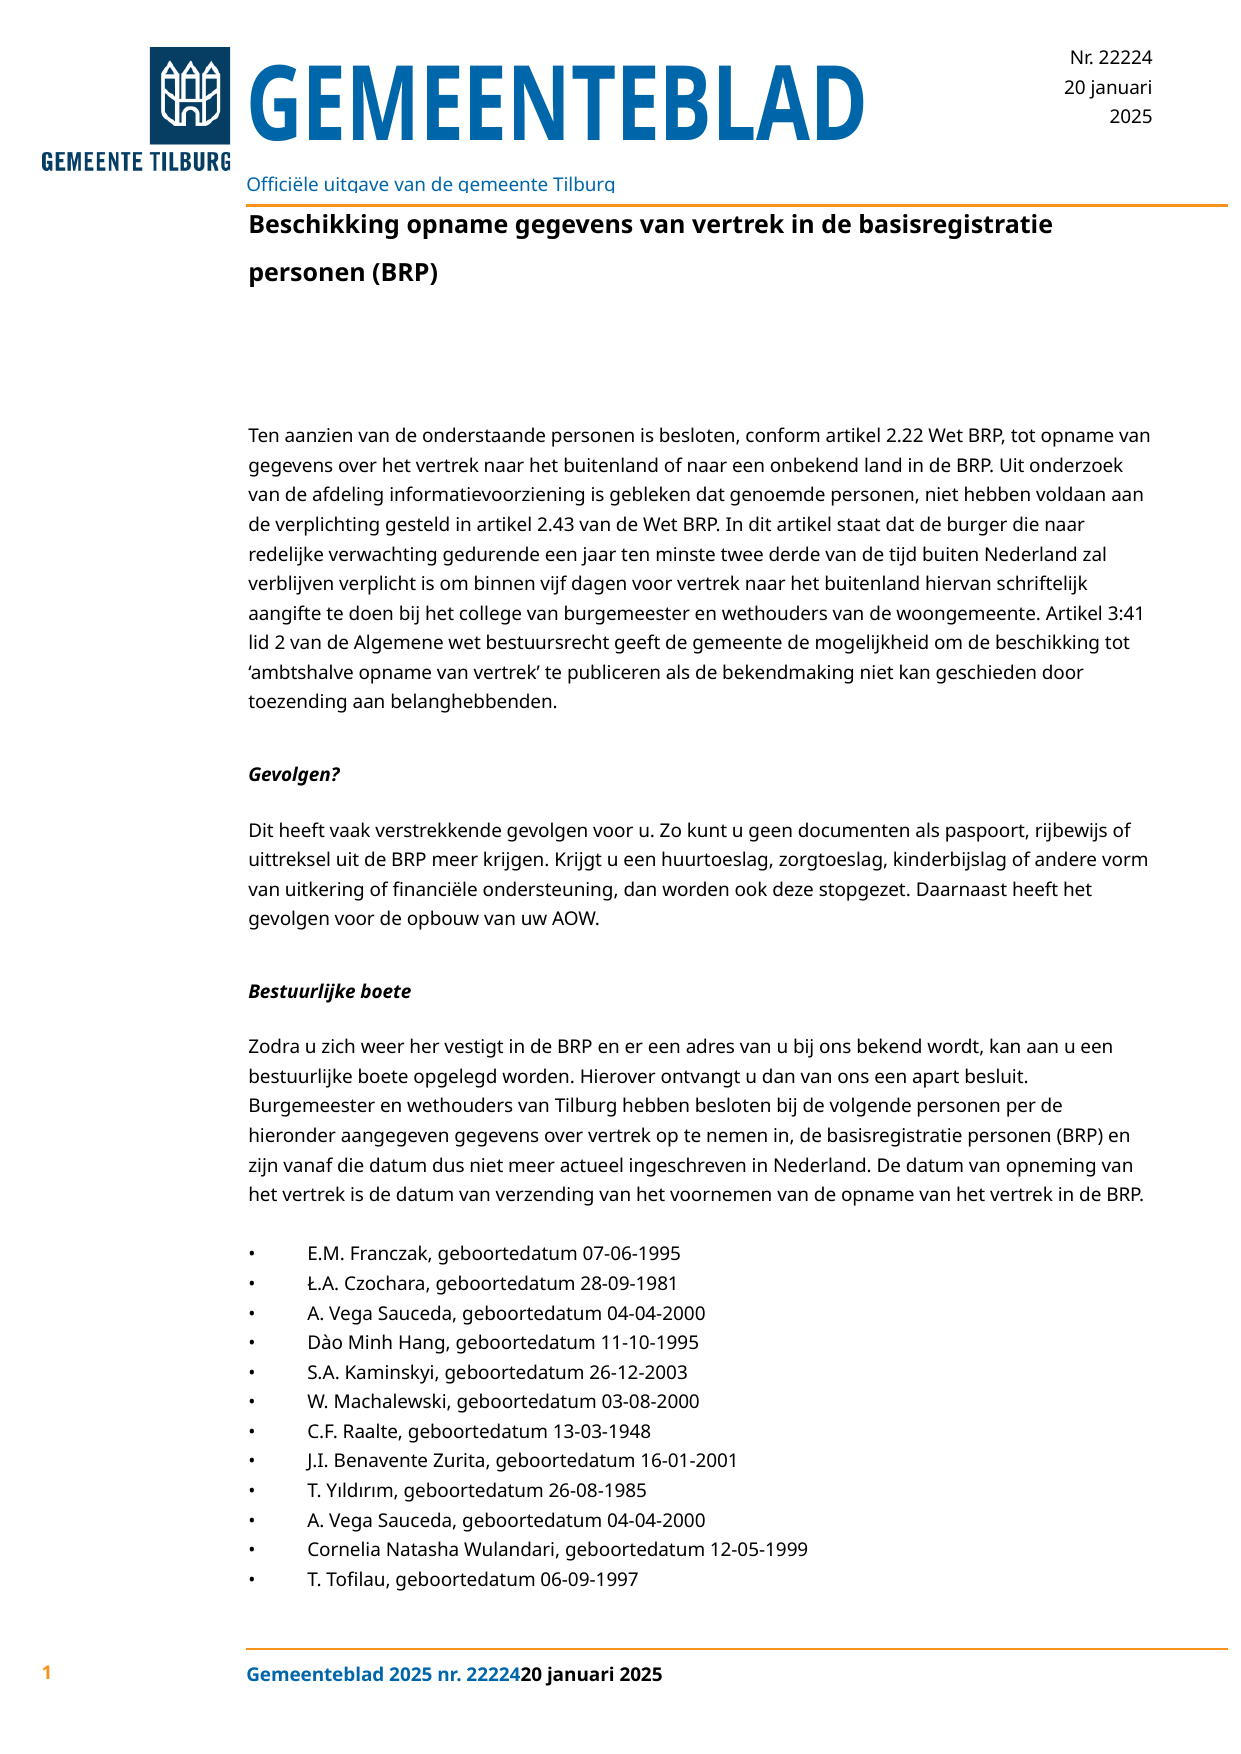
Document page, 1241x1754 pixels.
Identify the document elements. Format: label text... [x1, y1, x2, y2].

text Zodra u zich weer her vestigt in de BRP en er een adres van u bij ons bekend wordt, kan aan u een bestuurlijke boete opgelegd worden. Hierover ontvangt u dan van ons een apart besluit. [248, 1033, 1152, 1089]
list W. Machalewski, geboortedatum 03-08-2000 [248, 1388, 1152, 1414]
list T. Tofilau, geboortedatum 06-09-1997 [248, 1566, 1152, 1592]
text Bestuurlijke boete [248, 978, 1152, 1004]
list T. Yıldırım, geboortedatum 26-08-1985 [248, 1477, 1152, 1503]
text Dit heeft vaak verstrekkende gevolgen voor u. Zo kunt u geen documenten als paspoort, rijbewijs of uittreksel uit de BRP meer krijgen. Krijgt u een huurtoeslag, zorgtoeslag, kinderbijslag of andere vorm van uitkering of financiële ondersteuning, dan worden ook deze stopgezet. Daarnaast heeft het gevolgen voor de opbouw van uw AOW. [248, 817, 1152, 931]
text Gevolgen? [248, 761, 1152, 787]
list S.A. Kaminskyi, geboortedatum 26-12-2003 [248, 1359, 1152, 1385]
list Ł.A. Czochara, geboortedatum 28-09-1981 [248, 1270, 1152, 1296]
picture [41, 47, 231, 172]
list C.F. Raalte, geboortedatum 13-03-1948 [248, 1418, 1152, 1444]
list E.M. Franczak, geboortedatum 07-06-1995 [248, 1241, 1152, 1266]
list J.I. Benavente Zurita, geboortedatum 16-01-2001 [248, 1448, 1152, 1473]
text Burgemeester en wethouders van Tilburg hebben besloten bij de volgende personen per de hieronder aangegeven gegevens over vertrek op te nemen in, de basisregistratie personen (BRP) en zijn vanaf die datum dus niet meer actueel ingeschreven in Nederland. De datum van opneming van het vertrek is de datum van verzending van het voornemen van de opname van het vertrek in de BRP. [248, 1093, 1152, 1207]
text Ten aanzien van de onderstaande personen is besloten, conform artikel 2.22 Wet BRP, tot opname van gegevens over het vertrek naar het buitenland of naar een onbekend land in de BRP. Uit onderzoek van de afdeling informatievoorziening is gebleken dat genoemde personen, niet hebben voldaan aan de verplichting gesteld in artikel 2.43 van de Wet BRP. In dit artikel staat dat de burger die naar redelijke verwachting gedurende een jaar ten minste twee derde van de tijd buiten Nederland zal verblijven verplicht is om binnen vijf dagen voor vertrek naar het buitenland hiervan schriftelijk aangifte te doen bij het college van burgemeester en wethouders van de woongemeente. Artikel 3:41 lid 2 van de Algemene wet bestuursrecht geeft de gemeente de mogelijkheid om de beschikking tot ‘ambtshalve opname van vertrek’ te publiceren als de bekendmaking niet kan geschieden door toezending aan belanghebbenden. [248, 422, 1152, 714]
text Beschikking opname gegevens van vertrek in de basisregistratie personen (BRP) [248, 207, 1152, 288]
list Dào Minh Hang, geboortedatum 11-10-1995 [248, 1329, 1152, 1355]
list A. Vega Sauceda, geboortedatum 04-04-2000 [248, 1507, 1152, 1533]
list A. Vega Sauceda, geboortedatum 04-04-2000 [248, 1300, 1152, 1326]
list Cornelia Natasha Wulandari, geboortedatum 12-05-1999 [248, 1536, 1152, 1562]
